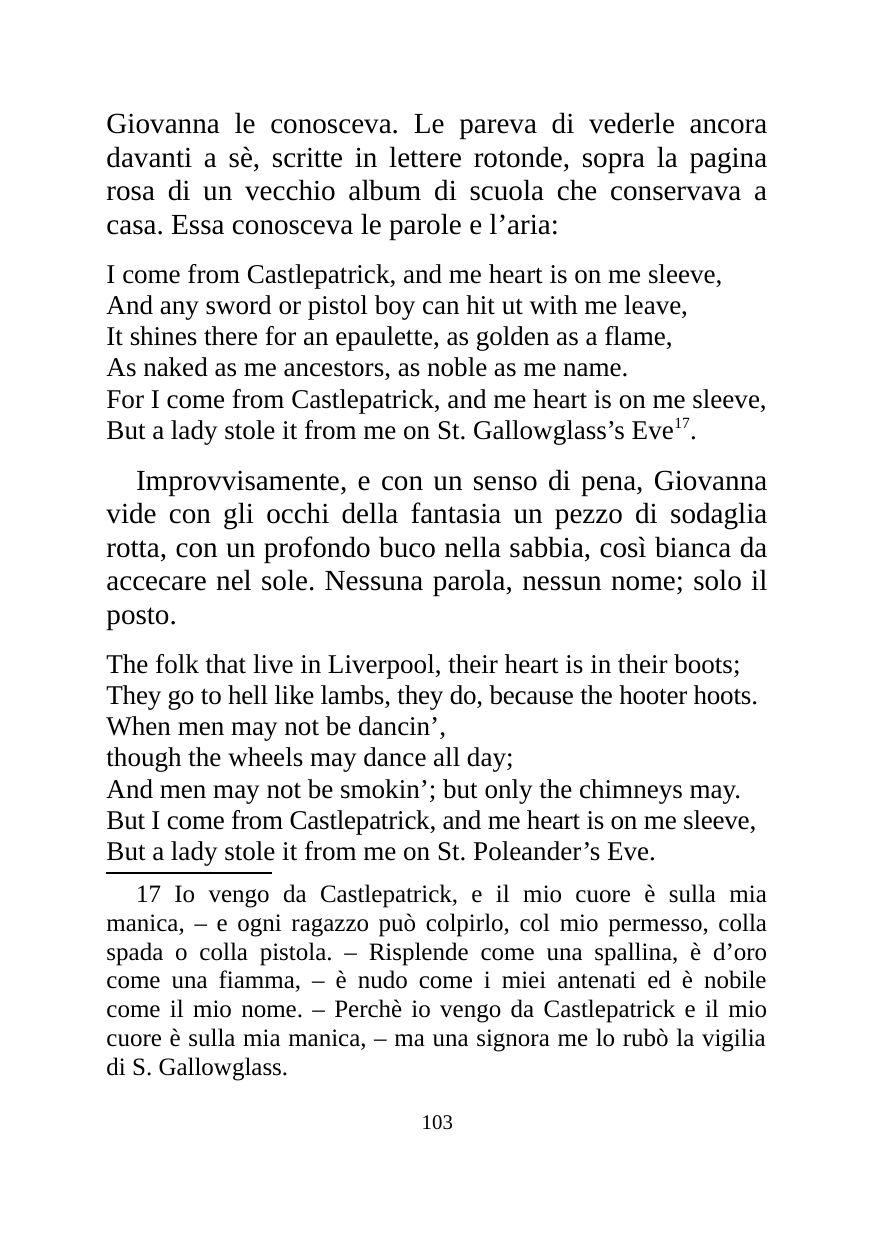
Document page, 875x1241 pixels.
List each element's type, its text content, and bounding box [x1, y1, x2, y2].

text Io vengo da Castlepatrick, e il mio cuore è sulla mia manica, – e ogni ragazzo può colpirlo, col mio permesso, colla spada o colla pistola. – Risplende come una spallina, è d’oro come una fiamma, – è nudo come i miei antenati ed è nobile come il mio nome. – Perchè io vengo da Castlepatrick e il mio cuore è sulla mia manica, – ma una signora me lo rubò la vigilia di S. Gallowglass. [106, 879, 768, 1080]
text I come from Castlepatrick, and me heart is on me sleeve, And any sword or pistol boy can hit ut with me leave, It shines there for an epaulette, as golden as a flame, As naked as me ancestors, as noble as me name. For I come from Castlepatrick, and me heart is on me sleeve, But a lady stole it from me on St. Gallowglass’s Eve. [106, 258, 768, 445]
text Giovanna le conosceva. Le pareva di vederle ancora davanti a sè, scritte in lettere rotonde, sopra la pagina rosa di un vecchio album di scuola che conservava a casa. Essa conosceva le parole e l’aria: [106, 106, 768, 240]
text The folk that live in Liverpool, their heart is in their boots; They go to hell like lambs, they do, because the hooter hoots. When men may not be dancin’, though the wheels may dance all day; And men may not be smokin’; but only the chimneys may. But I come from Castlepatrick, and me heart is on me sleeve, But a lady stole it from me on St. Poleander’s Eve. [106, 648, 768, 866]
text Improvvisamente, e con un senso di pena, Giovanna vide con gli occhi della fantasia un pezzo di sodaglia rotta, con un profondo buco nella sabbia, così bianca da accecare nel sole. Nessuna parola, nessun nome; solo il posto. [106, 463, 768, 630]
